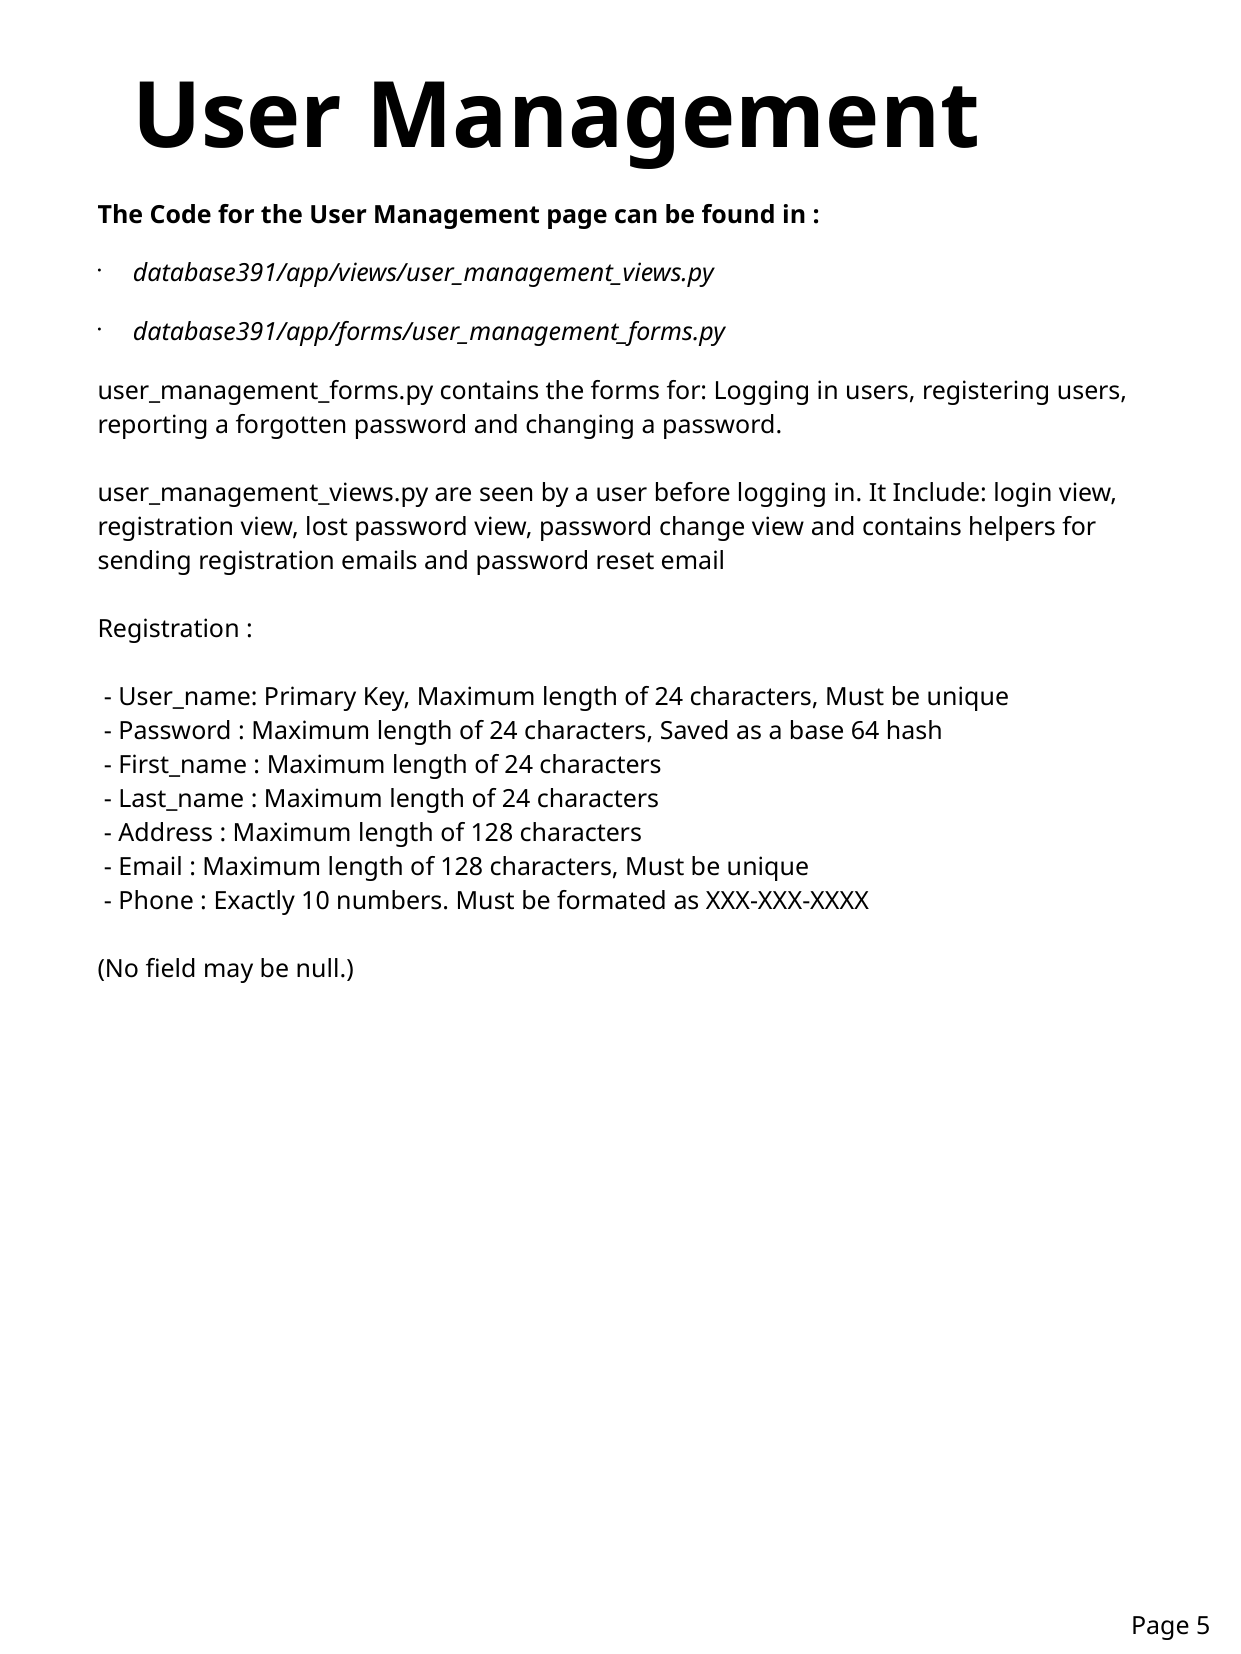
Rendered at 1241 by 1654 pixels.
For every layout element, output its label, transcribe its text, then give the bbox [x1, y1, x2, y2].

text_box User Management [117, 41, 1123, 164]
text_box Page 5 [1116, 1600, 1241, 1654]
text_box The Code for the User Management page can be found in : database391/app/views/user_management_views.py database391/app/forms/user_management_forms.py user_management_forms.py contains the forms for: Logging in users, registering users, reporting a forgotten password and changing a password. user_management_views.py are seen by a user before logging in. It Include: login view, registration view, lost password view, password change view and contains helpers for sending registration emails and password reset email Registration : - User_name: Primary Key, Maximum length of 24 characters, Must be unique - Password : Maximum length of 24 characters, Saved as a base 64 hash - First_name : Maximum length of 24 characters - Last_name : Maximum length of 24 characters - Address : Maximum length of 128 characters - Email : Maximum length of 128 characters, Must be unique - Phone : Exactly 10 numbers. Must be formated as XXX-XXX-XXXX (No field may be null.) [82, 188, 1158, 1279]
